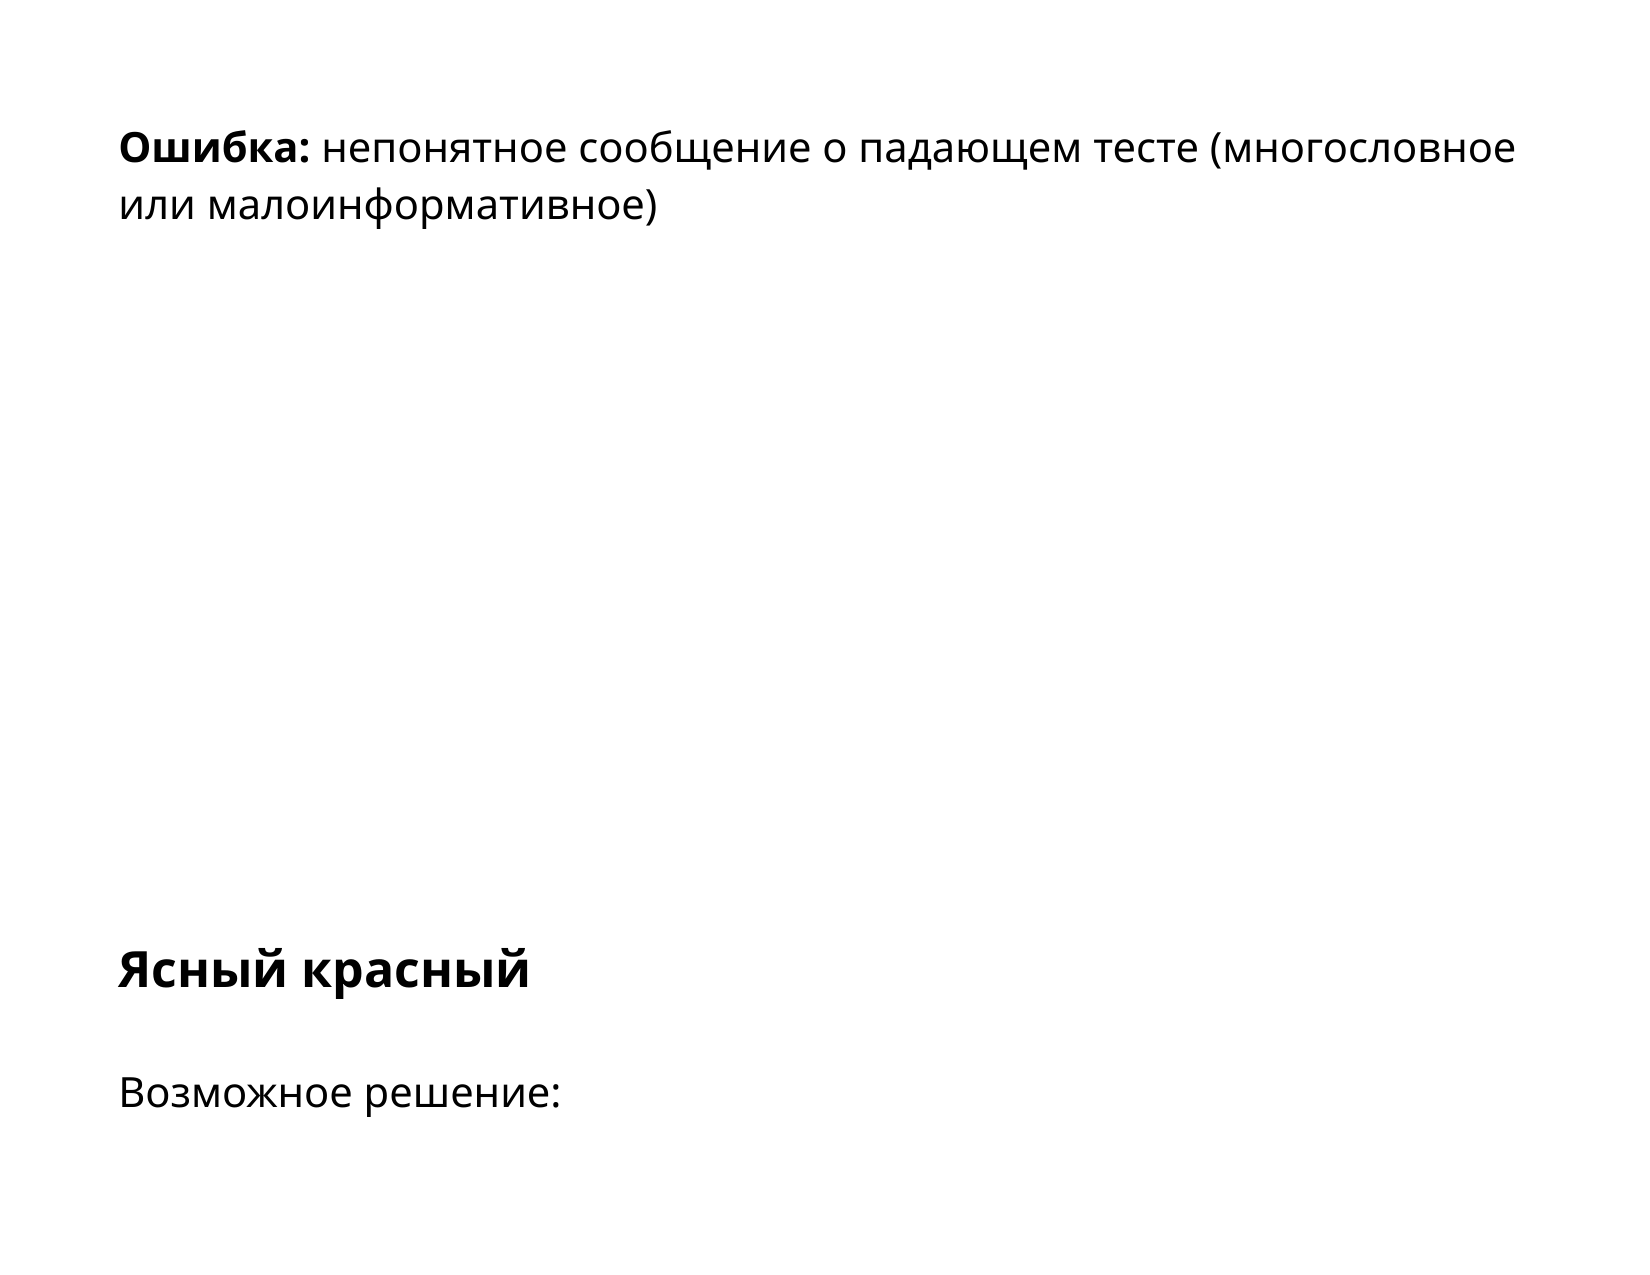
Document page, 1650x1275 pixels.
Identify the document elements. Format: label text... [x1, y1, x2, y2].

text Ошибка: непонятное сообщение о падающем тесте (многословное или малоинформативное) [118, 118, 1532, 232]
subtitle Ясный красный [118, 934, 1532, 1002]
text Возможное решение: [118, 1063, 1532, 1120]
